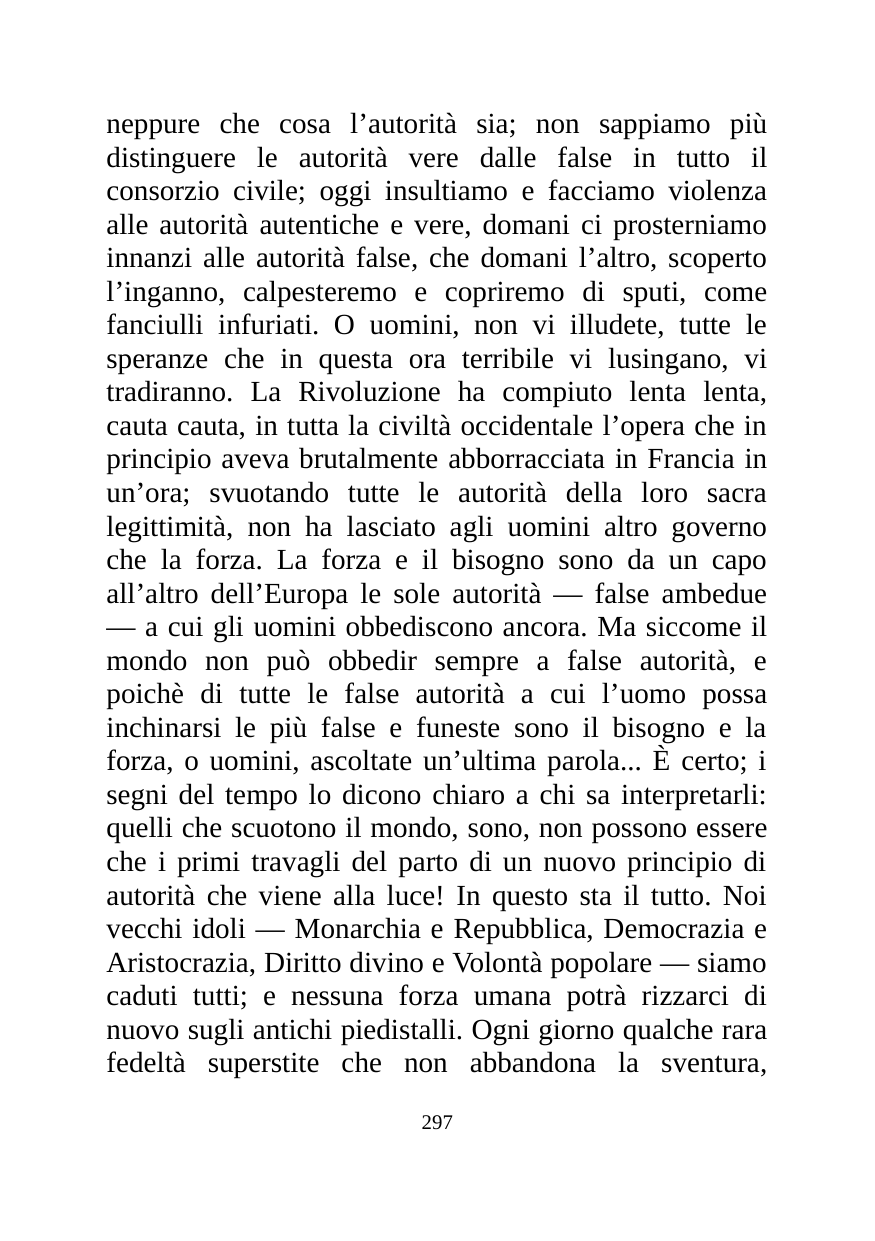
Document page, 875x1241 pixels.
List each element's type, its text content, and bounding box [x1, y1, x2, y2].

text neppure che cosa l’autorità sia; non sappiamo più distinguere le autorità vere dalle false in tutto il consorzio civile; oggi insultiamo e facciamo violenza alle autorità autentiche e vere, domani ci prosterniamo innanzi alle autorità false, che domani l’altro, scoperto l’inganno, calpesteremo e copriremo di sputi, come fanciulli infuriati. O uomini, non vi illudete, tutte le speranze che in questa ora terribile vi lusingano, vi tradiranno. La Rivoluzione ha compiuto lenta lenta, cauta cauta, in tutta la civiltà occidentale l’opera che in principio aveva brutalmente abborracciata in Francia in un’ora; svuotando tutte le autorità della loro sacra legittimità, non ha lasciato agli uomini altro governo che la forza. La forza e il bisogno sono da un capo all’altro dell’Europa le sole autorità — false ambedue — a cui gli uomini obbediscono ancora. Ma siccome il mondo non può obbedir sempre a false autorità, e poichè di tutte le false autorità a cui l’uomo possa inchinarsi le più false e funeste sono il bisogno e la forza, o uomini, ascoltate un’ultima parola... È certo; i segni del tempo lo dicono chiaro a chi sa interpretarli: quelli che scuotono il mondo, sono, non possono essere che i primi travagli del parto di un nuovo principio di autorità che viene alla luce! In questo sta il tutto. Noi vecchi idoli — Monarchia e Repubblica, Democrazia e Aristocrazia, Diritto divino e Volontà popolare — siamo caduti tutti; e nessuna forza umana potrà rizzarci di nuovo sugli antichi piedistalli. Ogni giorno qualche rara fedeltà superstite che non abbandona la sventura, [106, 106, 768, 1079]
